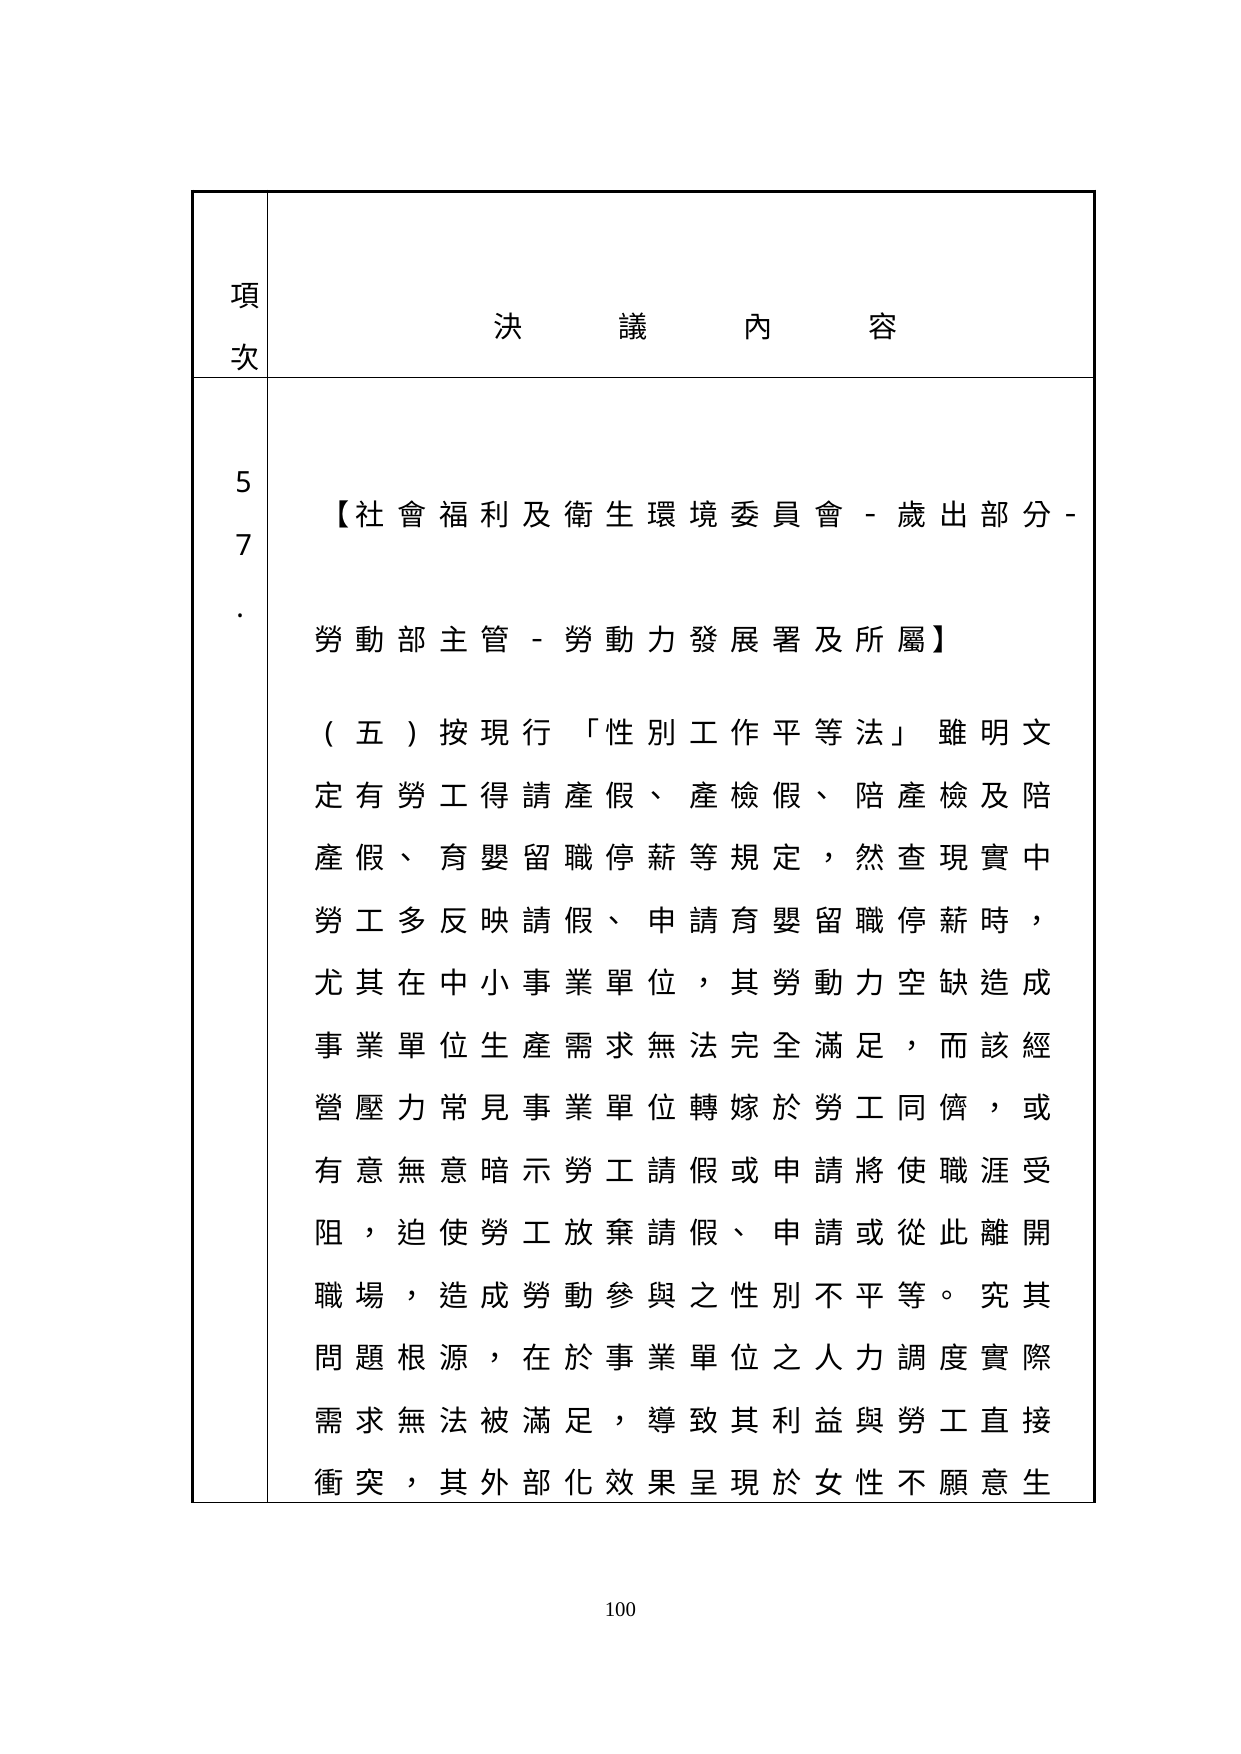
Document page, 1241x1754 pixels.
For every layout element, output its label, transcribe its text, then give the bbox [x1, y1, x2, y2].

table_cell 【社會福利及衛生環境委員會-歲出部分-勞動部主管-勞動力發展署及所屬】 (五)按現行「性別工作平等法」雖明文定有勞工得請產假、產檢假、陪產檢及陪產假、育嬰留職停薪等規定，然查現實中勞工多反映請假、申請育嬰留職停薪時，尤其在中小事業單位，其勞動力空缺造成事業單位生產需求無法完全滿足，而該經營壓力常見事業單位轉嫁於勞工同儕，或有意無意暗示勞工請假或申請將使職涯受阻，迫使勞工放棄請假、申請或從此離開職場，造成勞動參與之性別不平等。究其問題根源，在於事業單位之人力調度實際需求無法被滿足，導致其利益與勞工直接衝突，其外部化效果呈現於女性不願意生 [268, 378, 1093, 1502]
table_header 決 議 內 容 [268, 193, 1093, 377]
table_header 項次 [194, 193, 267, 377]
table_cell 57. [194, 378, 267, 1502]
